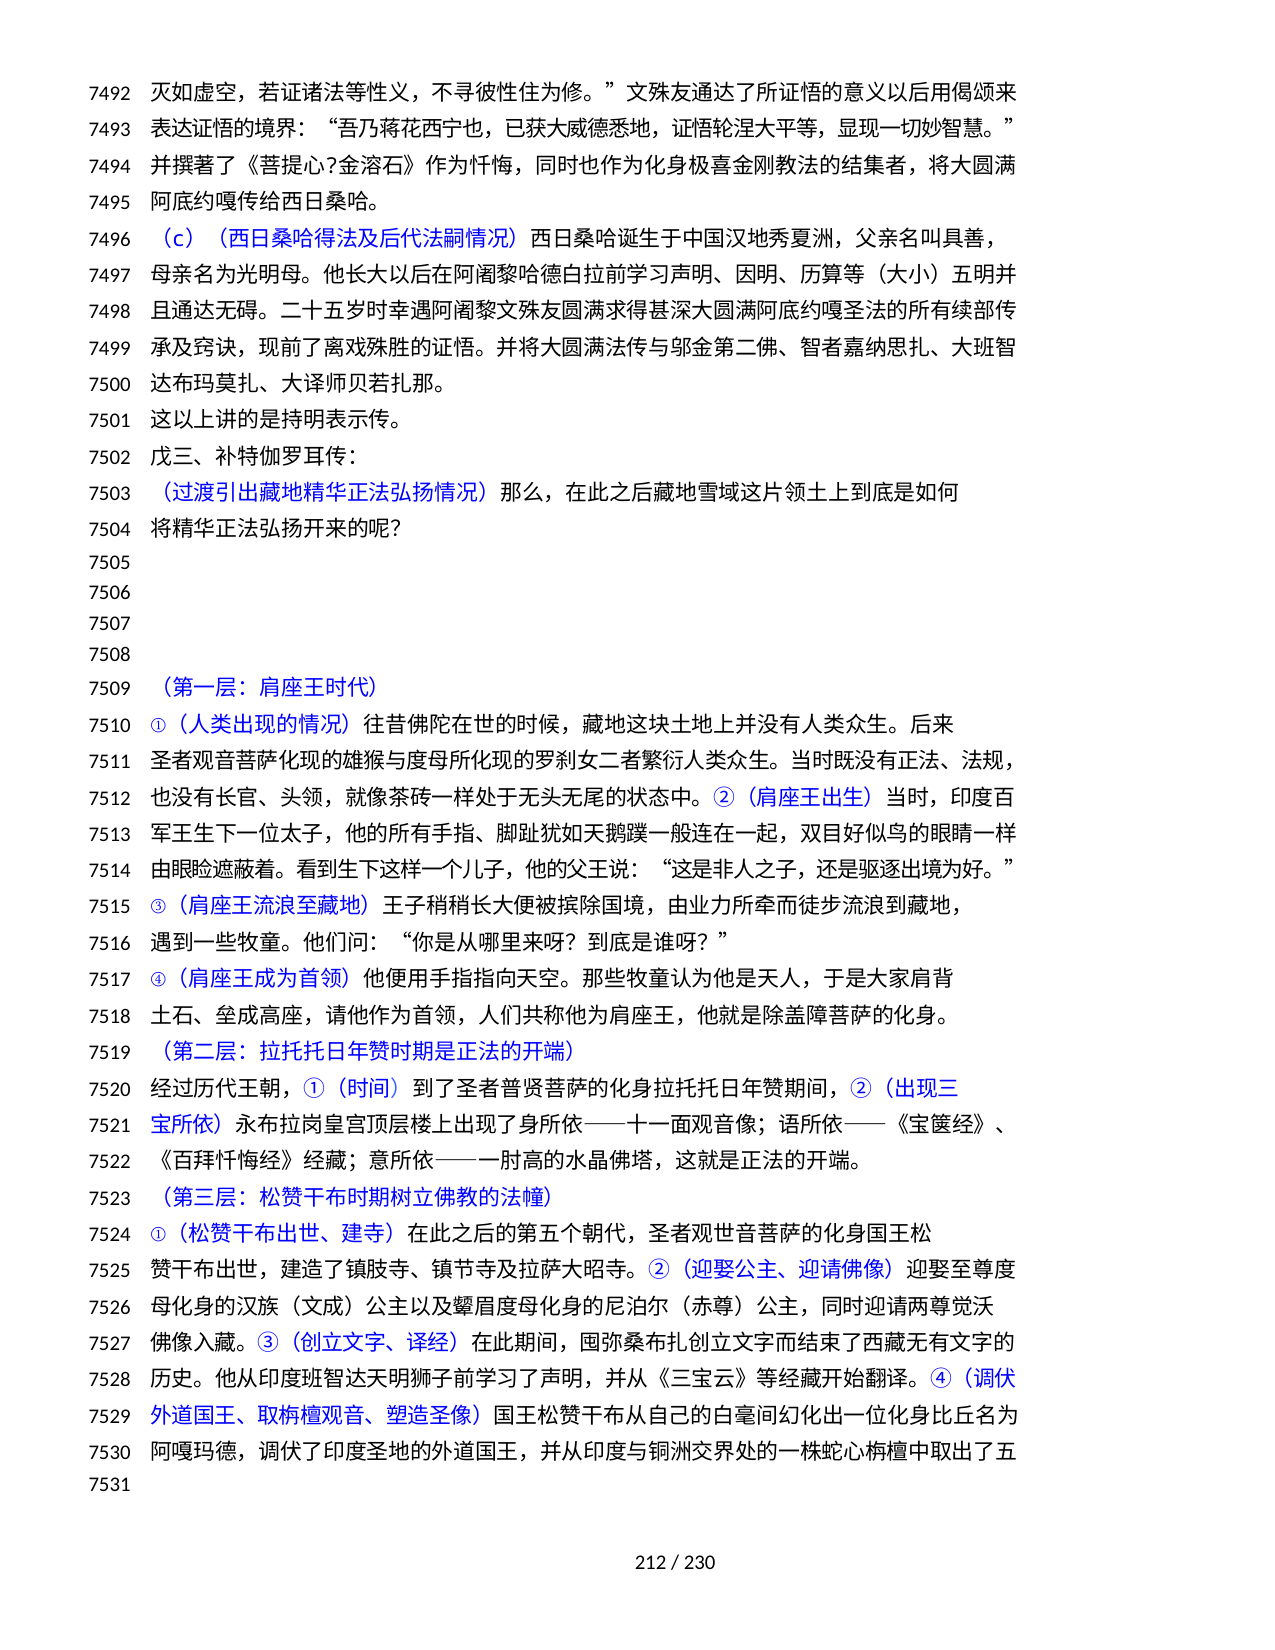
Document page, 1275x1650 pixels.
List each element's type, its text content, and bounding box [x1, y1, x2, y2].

text （第三层：松赞干布时期树立佛教的法幢） [150, 1179, 1200, 1211]
text 戊三、补特伽罗耳传： [150, 439, 1200, 470]
text 将精华正法弘扬开来的呢？ [150, 511, 1200, 543]
text 也没有长官、头领，就像茶砖一样处于无头无尾的状态中。②（肩座王出生）当时，印度百 [150, 779, 1200, 811]
text （c）（西日桑哈得法及后代法嗣情况）西日桑哈诞生于中国汉地秀夏洲，父亲名叫具善， [150, 221, 1200, 252]
text 赞干布出世，建造了镇肢寺、镇节寺及拉萨大昭寺。②（迎娶公主、迎请佛像）迎娶至尊度 [150, 1252, 1200, 1284]
text （第一层：肩座王时代） [150, 670, 1200, 702]
text 表达证悟的境界：“吾乃蒋花西宁也，已获大威德悉地，证悟轮涅大平等，显现一切妙智慧。” [150, 111, 1200, 143]
text 这以上讲的是持明表示传。 [150, 402, 1200, 434]
text 由眼睑遮蔽着。看到生下这样一个儿子，他的父王说：“这是非人之子，还是驱逐出境为好。” [150, 852, 1200, 884]
text 经过历代王朝，①（时间）到了圣者普贤菩萨的化身拉托托日年赞期间，②（出现三 [150, 1071, 1200, 1102]
text 军王生下一位太子，他的所有手指、脚趾犹如天鹅蹼一般连在一起，双目好似鸟的眼睛一样 [150, 816, 1200, 847]
text ③（肩座王流浪至藏地）王子稍稍长大便被摈除国境，由业力所牵而徒步流浪到藏地， [150, 888, 1200, 920]
text 母亲名为光明母。他长大以后在阿阇黎哈德白拉前学习声明、因明、历算等（大小）五明并 [150, 257, 1200, 289]
text ①（松赞干布出世、建寺）在此之后的第五个朝代，圣者观世音菩萨的化身国王松 [150, 1216, 1200, 1248]
text 且通达无碍。二十五岁时幸遇阿阇黎文殊友圆满求得甚深大圆满阿底约嘎圣法的所有续部传 [150, 293, 1200, 325]
text 遇到一些牧童。他们问：“你是从哪里来呀？到底是谁呀？” [150, 925, 1200, 957]
text ①（人类出现的情况）往昔佛陀在世的时候，藏地这块土地上并没有人类众生。后来 [150, 707, 1200, 738]
text 承及窍诀，现前了离戏殊胜的证悟。并将大圆满法传与邬金第二佛、智者嘉纳思扎、大班智 [150, 330, 1200, 361]
text （第二层：拉托托日年赞时期是正法的开端） [150, 1034, 1200, 1066]
text 外道国王、取栴檀观音、塑造圣像）国王松赞干布从自己的白毫间幻化出一位化身比丘名为 [150, 1398, 1200, 1429]
text 《百拜忏悔经》经藏；意所依——一肘高的水晶佛塔，这就是正法的开端。 [150, 1143, 1200, 1175]
text 阿嘎玛德，调伏了印度圣地的外道国王，并从印度与铜洲交界处的一株蛇心栴檀中取出了五 [150, 1434, 1200, 1466]
text 土石、垒成高座，请他作为首领，人们共称他为肩座王，他就是除盖障菩萨的化身。 [150, 998, 1200, 1029]
text 达布玛莫扎、大译师贝若扎那。 [150, 366, 1200, 398]
text 并撰著了《菩提心?金溶石》作为忏悔，同时也作为化身极喜金刚教法的结集者，将大圆满 [150, 148, 1200, 179]
text 佛像入藏。③（创立文字、译经）在此期间，囤弥桑布扎创立文字而结束了西藏无有文字的 [150, 1325, 1200, 1357]
text （过渡引出藏地精华正法弘扬情况）那么，在此之后藏地雪域这片领土上到底是如何 [150, 475, 1200, 507]
text 阿底约嘎传给西日桑哈。 [150, 184, 1200, 216]
text 灭如虚空，若证诸法等性义，不寻彼性住为修。”文殊友通达了所证悟的意义以后用偈颂来 [150, 75, 1200, 107]
text 圣者观音菩萨化现的雄猴与度母所化现的罗刹女二者繁衍人类众生。当时既没有正法、法规， [150, 743, 1200, 775]
text 历史。他从印度班智达天明狮子前学习了声明，并从《三宝云》等经藏开始翻译。④（调伏 [150, 1361, 1200, 1393]
text 母化身的汉族（文成）公主以及颦眉度母化身的尼泊尔（赤尊）公主，同时迎请两尊觉沃 [150, 1289, 1200, 1320]
text 宝所依）永布拉岗皇宫顶层楼上出现了身所依——十一面观音像；语所依——《宝箧经》、 [150, 1107, 1200, 1138]
text ④（肩座王成为首领）他便用手指指向天空。那些牧童认为他是天人，于是大家肩背 [150, 961, 1200, 993]
